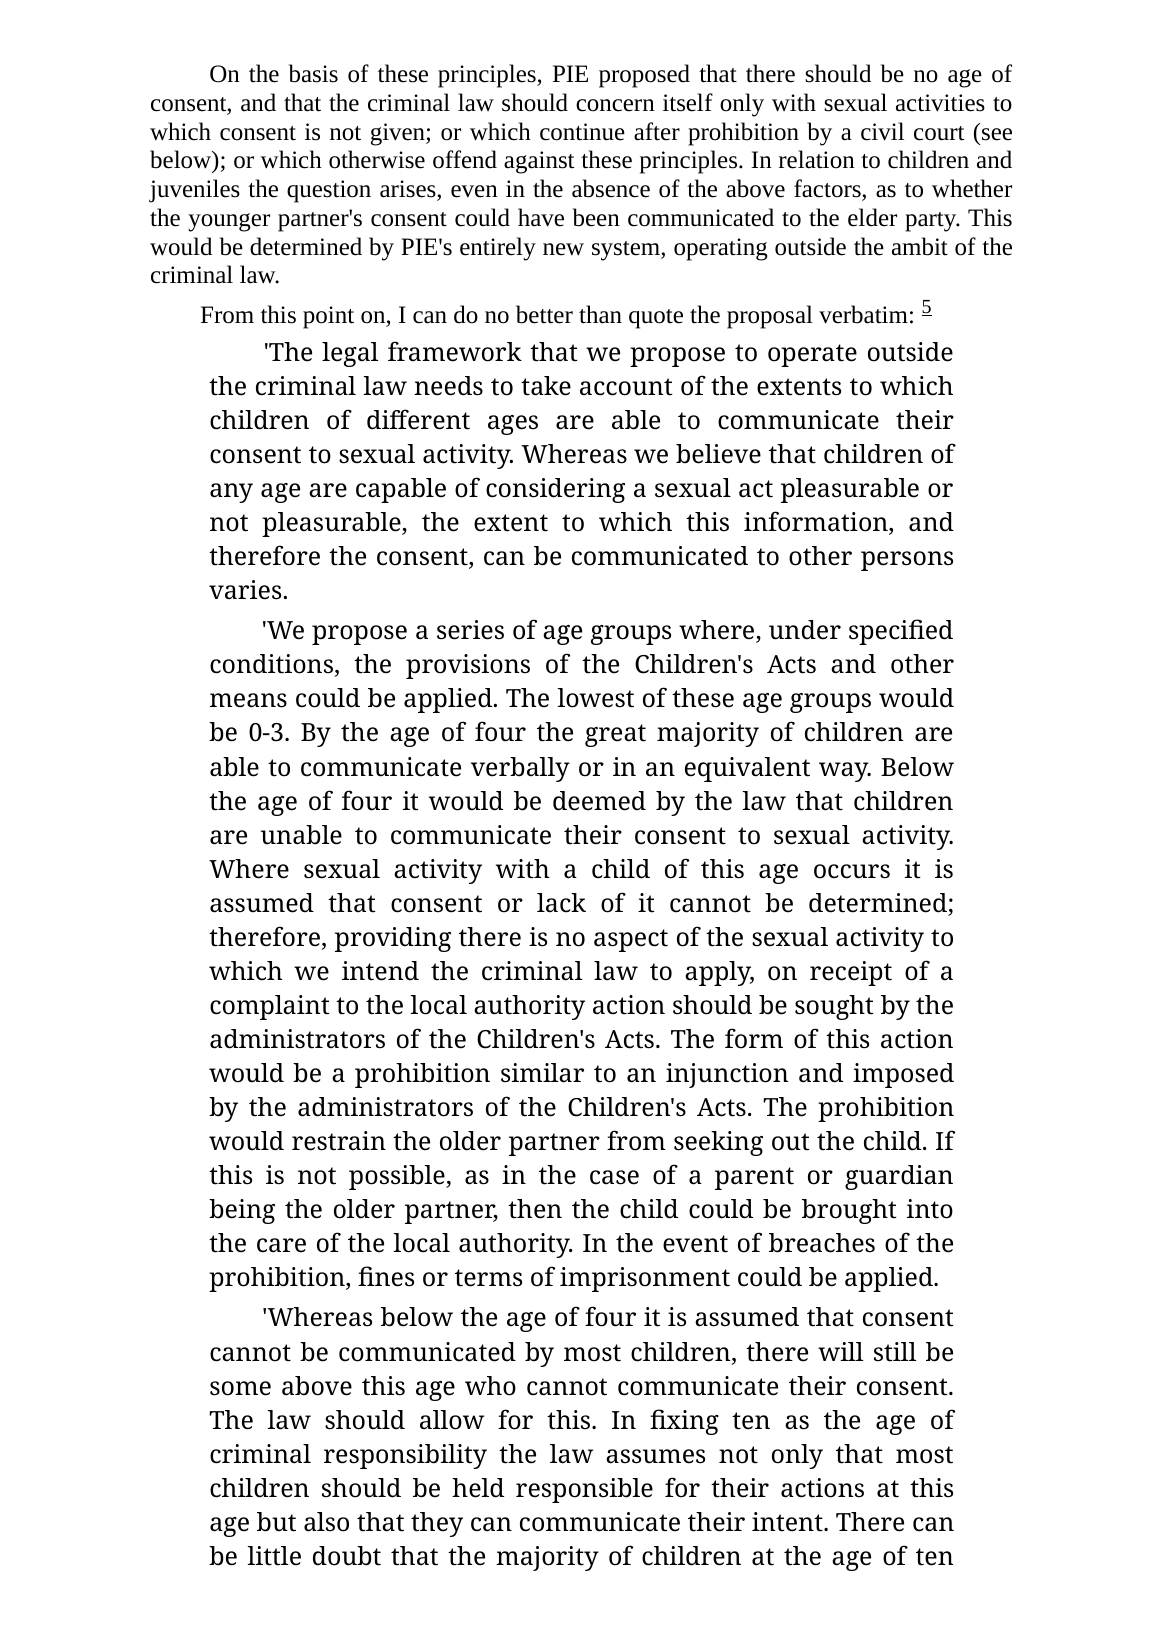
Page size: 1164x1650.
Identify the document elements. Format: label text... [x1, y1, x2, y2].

text 'The legal framework that we propose to operate outside the criminal law needs to take account of the extents to which children of different ages are able to communicate their consent to sexual activity. Whereas we believe that children of any age are capable of considering a sexual act pleasurable or not pleasurable, the extent to which this information, and therefore the consent, can be communicated to other persons varies. [209, 334, 955, 607]
text On the basis of these principles, PIE proposed that there should be no age of consent, and that the criminal law should concern itself only with sexual activities to which consent is not given; or which continue after prohibition by a civil court (see below); or which otherwise offend against these principles. In relation to children and juveniles the question arises, even in the absence of the above factors, as to whether the younger partner's consent could have been communicated to the elder party. This would be determined by PIE's entirely new system, operating outside the ambit of the criminal law. [150, 59, 1014, 289]
text 'We propose a series of age groups where, under specified conditions, the provisions of the Children's Acts and other means could be applied. The lowest of these age groups would be 0-3. By the age of four the great majority of children are able to communicate verbally or in an equivalent way. Below the age of four it would be deemed by the law that children are unable to communicate their consent to sexual activity. Where sexual activity with a child of this age occurs it is assumed that consent or lack of it cannot be determined; therefore, providing there is no aspect of the sexual activity to which we intend the criminal law to apply, on receipt of a complaint to the local authority action should be sought by the administrators of the Children's Acts. The form of this action would be a prohibition similar to an injunction and imposed by the administrators of the Children's Acts. The prohibition would restrain the older partner from seeking out the child. If this is not possible, as in the case of a parent or guardian being the older partner, then the child could be brought into the care of the local authority. In the event of breaches of the prohibition, fines or terms of imprisonment could be applied. [209, 613, 955, 1294]
text 'Whereas below the age of four it is assumed that consent cannot be communicated by most children, there will still be some above this age who cannot communicate their consent. The law should allow for this. In fixing ten as the age of criminal responsibility the law assumes not only that most children should be held responsible for their actions at this age but also that they can communicate their intent. There can be little doubt that the majority of children at the age of ten [209, 1300, 955, 1573]
text From this point on, I can do no better than quote the proposal verbatim: 5 [150, 295, 1014, 328]
